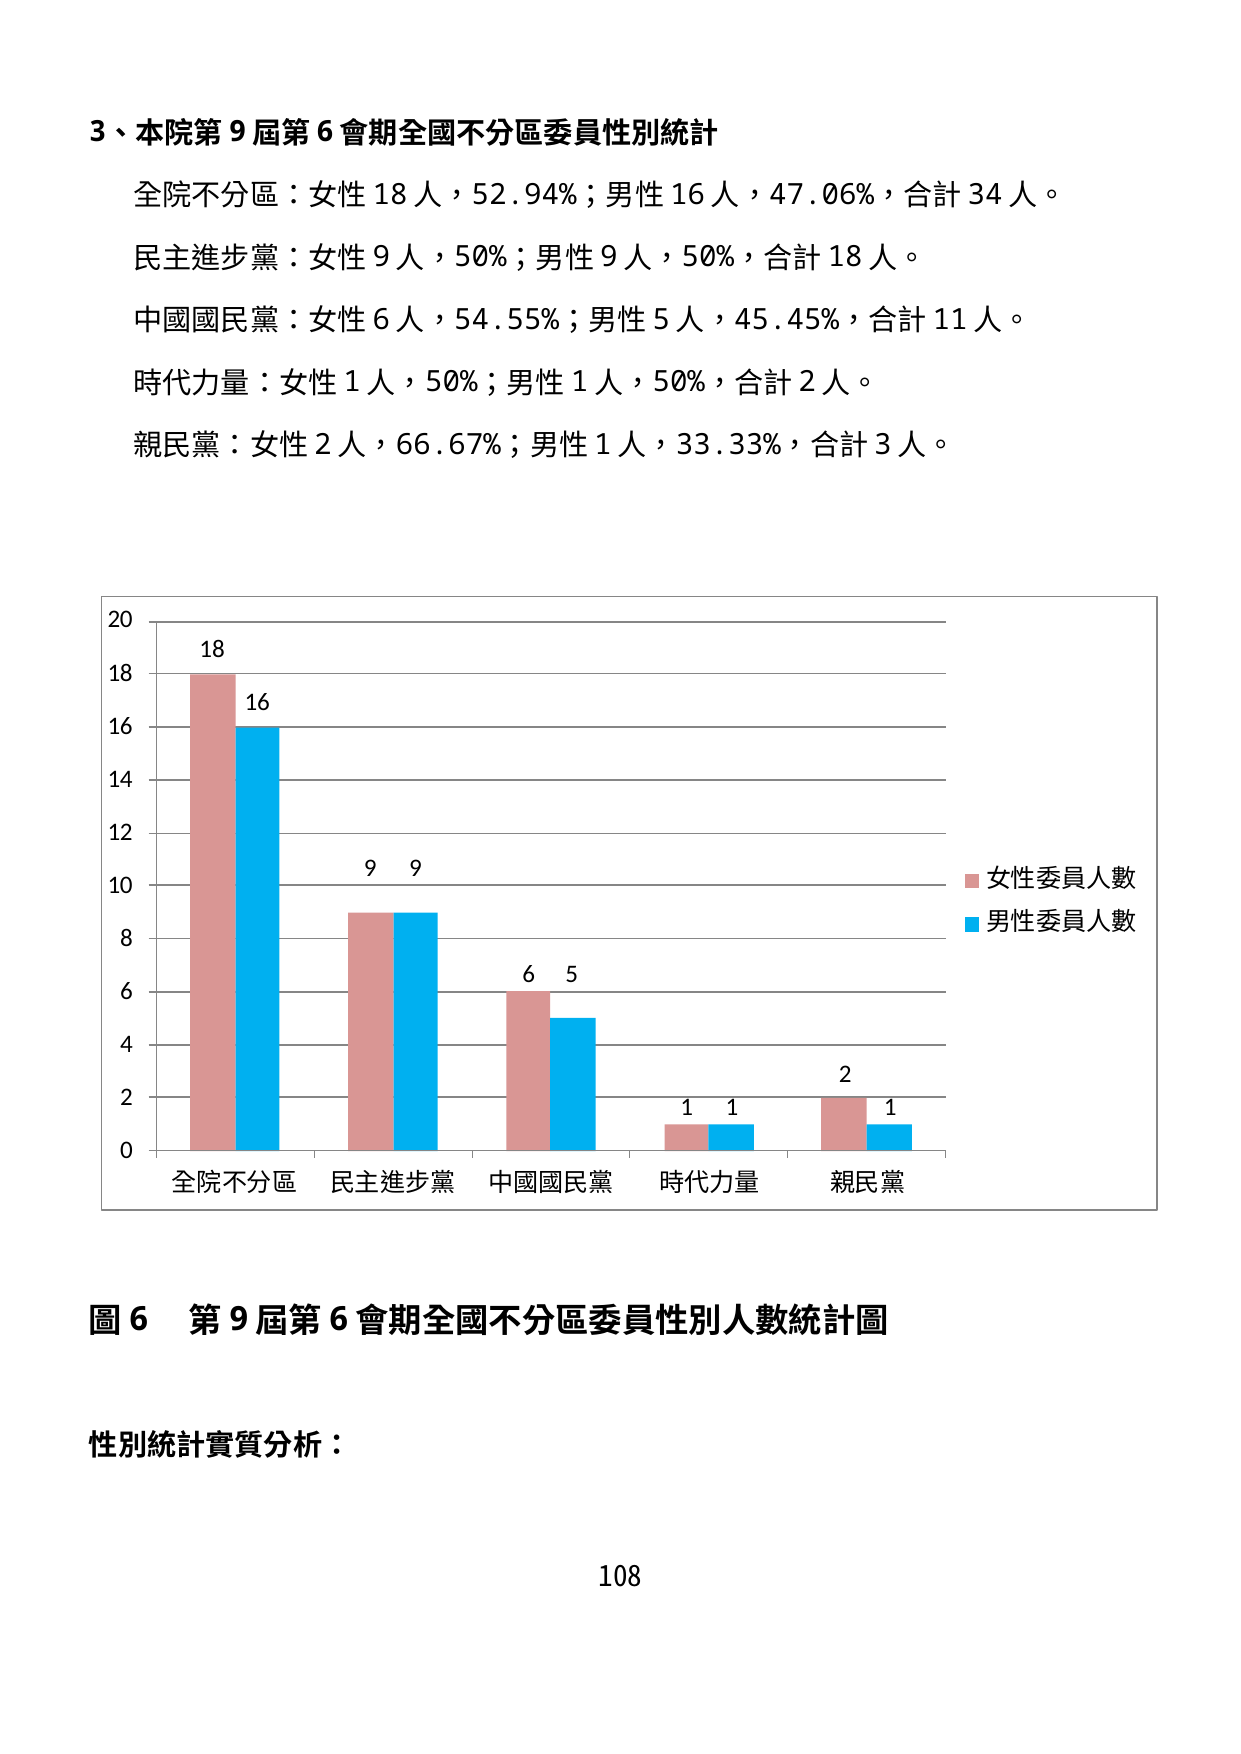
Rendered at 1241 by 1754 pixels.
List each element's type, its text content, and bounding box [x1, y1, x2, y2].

text 時代力量：女性1人，50%；男性1人，50%，合計2人。 [133, 339, 1152, 401]
text 中國國民黨：女性6人，54.55%；男性5人，45.45%，合計11人。 [133, 276, 1152, 339]
text 性別統計實質分析： [89, 1401, 1152, 1464]
text 親民黨：女性2人，66.67%；男性1人，33.33%，合計3人。 [133, 401, 1152, 464]
text 民主進步黨：女性9人，50%；男性9人，50%，合計18人。 [133, 214, 1152, 276]
text 圖6 第9屆第6會期全國不分區委員性別人數統計圖 [89, 526, 1152, 1339]
text 3、本院第9屆第6會期全國不分區委員性別統計 [89, 89, 1152, 151]
text 全院不分區：女性18人，52.94%；男性16人，47.06%，合計34人。 [133, 151, 1152, 214]
